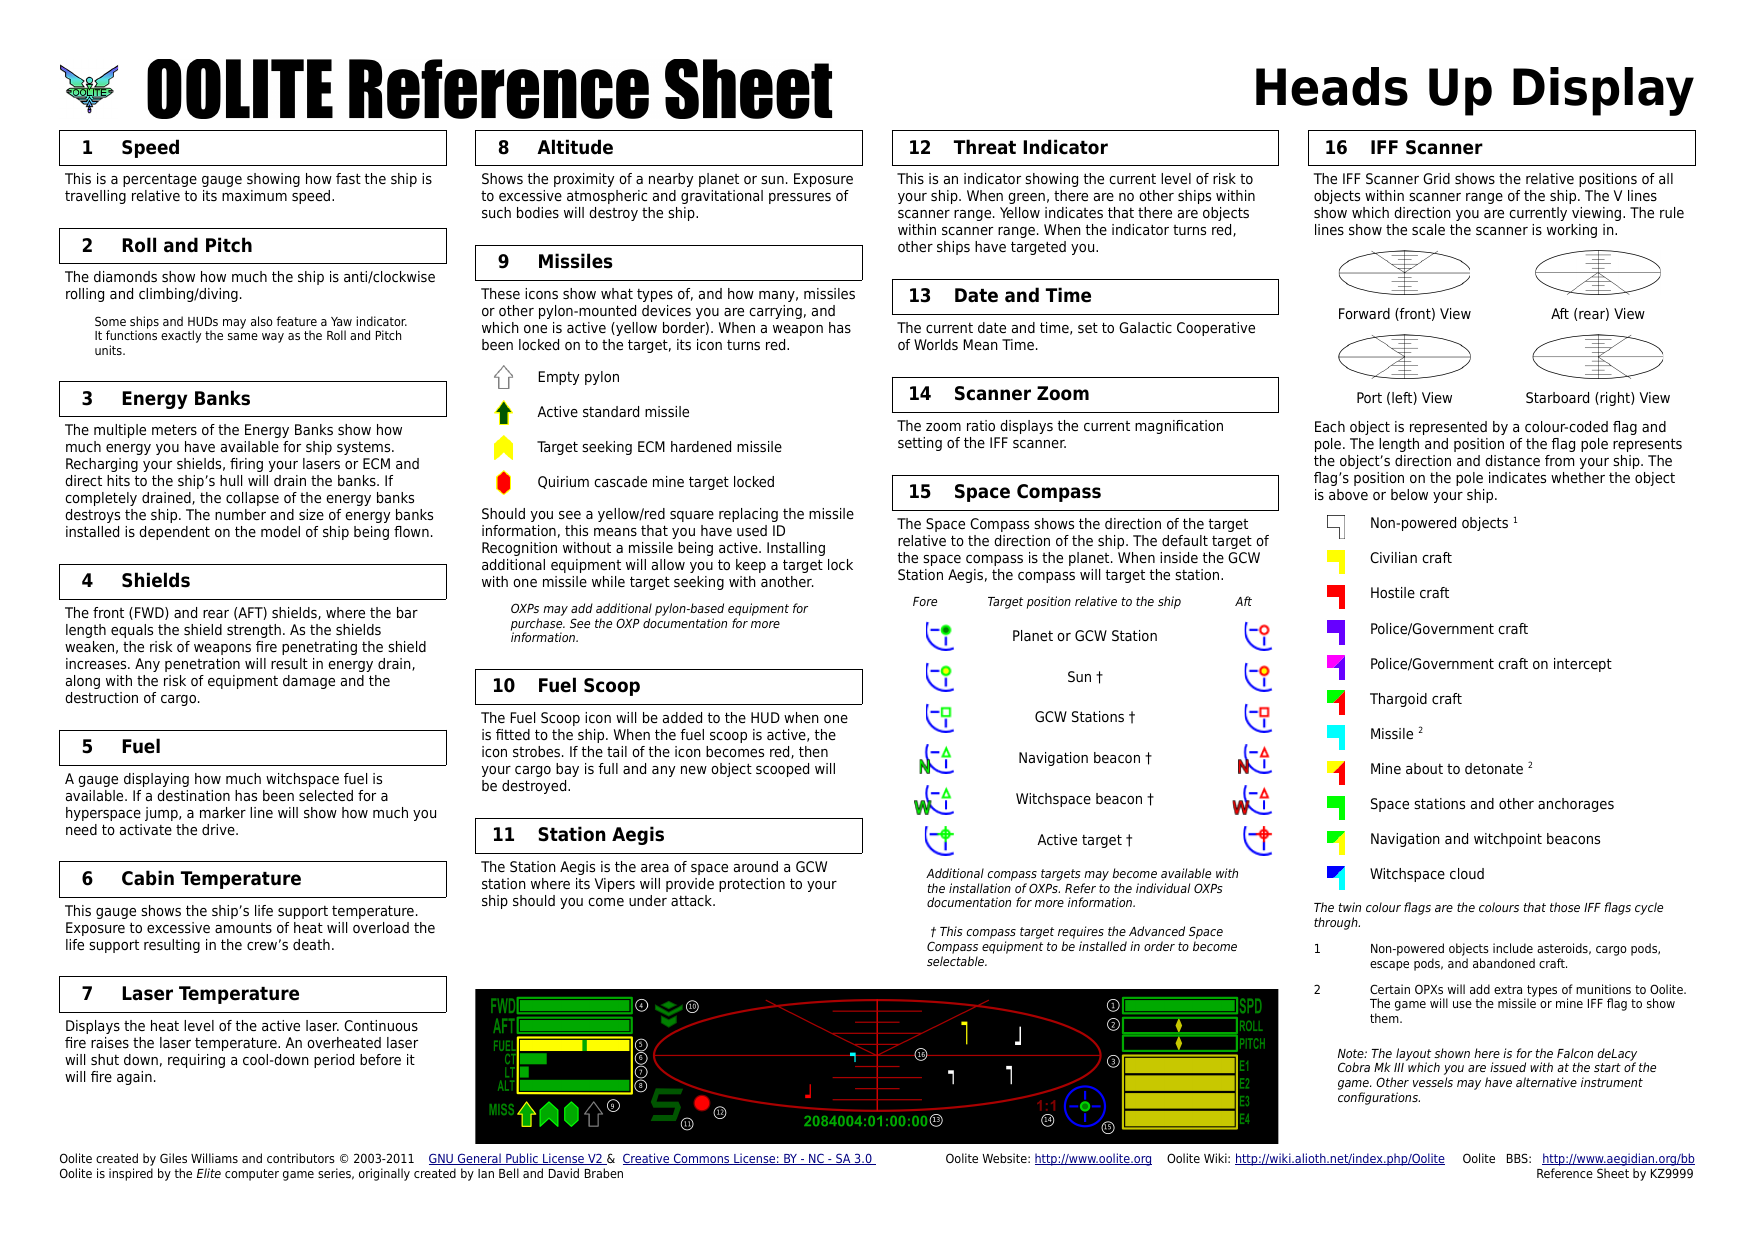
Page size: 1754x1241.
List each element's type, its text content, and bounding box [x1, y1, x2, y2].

table_header 15 [893, 476, 948, 510]
table_cell Some ships and HUDs may also feature a Yaw indicator. It functions exactly the same way as the Roll and Pitch units. [59, 309, 446, 364]
table_cell Civilian craft [1364, 545, 1695, 580]
picture [147, 59, 833, 119]
picture [1327, 585, 1345, 609]
table_cell [1501, 245, 1695, 301]
picture [914, 785, 955, 815]
table_cell Non-powered objects 1 [1364, 510, 1695, 544]
table_cell [1308, 329, 1501, 385]
table_cell Active standard missile [532, 395, 862, 430]
table_header Fuel [115, 731, 446, 765]
table_header 14 [893, 378, 948, 412]
table_header Speed [115, 131, 446, 165]
table_header Space Compass [948, 476, 1278, 510]
table_cell Planet or GCW Station [960, 616, 1210, 656]
table_cell Space stations and other anchorages [1364, 790, 1695, 825]
table_cell Each object is represented by a colour-coded flag and pole. The length and position of the flag pole represents the object’s direction and distance from your ship. The flag’s position on the pole indicates whether the object is above or below your ship. [1308, 413, 1695, 509]
table_cell [1308, 615, 1364, 650]
table_header Date and Time [948, 280, 1278, 314]
table_cell Missile 2 [1364, 720, 1695, 755]
table_cell [892, 820, 960, 861]
table_header 9 [476, 246, 532, 280]
table_cell [1210, 698, 1278, 738]
table_cell [1308, 650, 1364, 685]
table_cell Aft (rear) View [1501, 301, 1695, 329]
table_cell Hostile craft [1364, 580, 1695, 615]
table_cell Starboard (right) View [1501, 385, 1695, 413]
table_cell [1501, 329, 1695, 385]
table_cell The current date and time, set to Galactic Cooperative of Worlds Mean Time. [892, 315, 1278, 360]
picture [1244, 703, 1273, 733]
table_cell Target seeking ECM hardened missile [532, 430, 862, 465]
table_header 12 [893, 131, 948, 165]
table_header Roll and Pitch [115, 229, 446, 263]
picture [1244, 621, 1273, 651]
table_cell Forward (front) View [1308, 301, 1501, 329]
table_cell These icons show what types of, and how many, missiles or other pylon-mounted devices you are carrying, and which one is active (yellow border). When a weapon has been locked on to the target, its icon turns red. [475, 281, 862, 360]
picture [926, 621, 955, 651]
table_cell [1308, 580, 1364, 615]
table_cell Navigation beacon † [960, 738, 1210, 779]
table_header Scanner Zoom [948, 378, 1278, 412]
table_cell [475, 430, 532, 465]
table_cell [475, 465, 532, 500]
table_cell [1308, 720, 1364, 755]
table_cell [1308, 545, 1364, 580]
table_header 5 [60, 731, 115, 765]
picture [493, 365, 514, 389]
table_cell This is an indicator showing the current level of risk to your ship. When green, there are no other ships within scanner range. Yellow indicates that there are objects within scanner range. When the indicator turns red, other ships have targeted you. [892, 166, 1278, 262]
table_cell [1210, 820, 1278, 861]
picture [919, 744, 955, 774]
picture [494, 400, 513, 425]
table_cell The Station Aegis is the area of space around a GCW station where its Vipers will provide protection to your ship should you come under attack. [475, 854, 862, 915]
table_header Energy Banks [115, 382, 446, 416]
table_cell Witchspace beacon † [960, 779, 1210, 820]
table_cell The IFF Scanner Grid shows the relative positions of all objects within scanner range of the ship. The V lines show which direction you are currently viewing. The rule lines show the scale the scanner is working in. [1308, 166, 1695, 245]
table_cell GCW Stations † [960, 698, 1210, 738]
picture [1327, 761, 1345, 785]
table_cell This is a percentage gauge showing how fast the ship is travelling relative to its maximum speed. [59, 166, 446, 211]
table_cell [1210, 779, 1278, 820]
table_cell The zoom ratio displays the current magnification setting of the IFF scanner. [892, 413, 1278, 458]
table_cell [1308, 510, 1364, 544]
table_cell Mine about to detonate 2 [1364, 755, 1695, 790]
table_header IFF Scanner [1364, 131, 1695, 165]
table_cell [475, 360, 532, 395]
table_cell A gauge displaying how much witchspace fuel is available. If a destination has been selected for a hyperspace jump, a marker line will show how much you need to activate the drive. [59, 766, 446, 844]
table_header Shields [115, 565, 446, 599]
table_cell The multiple meters of the Energy Banks show how much energy you have available for ship systems. Recharging your shields, firing your lasers or ECM and direct hits to the ship’s hull will drain the banks. If completely drained, the collapse of the energy banks destroys the ship. The number and size of energy banks installed is dependent on the model of ship being flown. [59, 417, 446, 547]
table_header 2 [60, 229, 115, 263]
table_cell This gauge shows the ship’s life support temperature. Exposure to excessive amounts of heat will overload the life support resulting in the crew’s death. [59, 898, 446, 959]
table_cell Active target † [960, 820, 1210, 861]
table_header 7 [60, 977, 115, 1012]
table_cell [1210, 656, 1278, 697]
picture [1327, 725, 1345, 750]
table_cell Should you see a yellow/red square replacing the missile information, this means that you have used ID Recognition without a missile being active. Installing additional equipment will allow you to keep a target lock with one missile while target seeking with another. [475, 500, 862, 596]
table_header 6 [60, 862, 115, 897]
table_cell [1308, 685, 1364, 720]
table_cell [892, 698, 960, 738]
table_cell Sun † [960, 656, 1210, 697]
picture [1327, 796, 1345, 820]
table_cell OXPs may add additional pylon-based equipment for purchase. See the OXP documentation for more information. [475, 596, 862, 652]
table_cell Quirium cascade mine target locked [532, 465, 862, 500]
table_header Altitude [532, 131, 862, 165]
table_header Cabin Temperature [115, 862, 446, 897]
table_cell Additional compass targets may become available with the installation of OXPs. Refer to the individual OXPs documentation for more information. † This compass target requires the Advanced Space Compass equipment to be installed in order to become selectable. [892, 861, 1278, 975]
picture [1327, 550, 1345, 574]
table_cell Non-powered objects include asteroids, cargo pods, escape pods, and abandoned craft. [1364, 936, 1695, 977]
table_header Laser Temperature [115, 977, 446, 1012]
table_header 3 [60, 382, 115, 416]
text Note: The layout shown here is for the Falcon deLacy Cobra Mk III which you are issued with at the start of the game. Other vessels may have alternative instrument configurations. [1337, 1047, 1665, 1105]
table_cell The front (FWD) and rear (AFT) shields, where the bar length equals the shield strength. As the shields weaken, the risk of weapons fire penetrating the shield increases. Any penetration will result in energy drain, along with the risk of equipment damage and the destruction of cargo. [59, 600, 446, 713]
table_header 16 [1309, 131, 1364, 165]
table_cell Aft [1210, 590, 1278, 616]
picture [1327, 831, 1345, 855]
picture [926, 662, 955, 692]
table_cell Police/Government craft [1364, 615, 1695, 650]
table_header 13 [893, 280, 948, 314]
table_cell Police/Government craft on intercept [1364, 650, 1695, 685]
table_cell [1308, 790, 1364, 825]
picture [475, 989, 1279, 1144]
table_cell The twin colour flags are the colours that those IFF flags cycle through. [1308, 896, 1695, 936]
picture [59, 59, 119, 119]
table_cell Witchspace cloud [1364, 861, 1695, 896]
picture [1338, 250, 1470, 295]
table_cell [892, 656, 960, 697]
table_header 4 [60, 565, 115, 599]
picture [924, 826, 955, 856]
table_cell [1308, 245, 1501, 301]
table_header 8 [476, 131, 532, 165]
picture [494, 435, 513, 460]
table_cell The diamonds show how much the ship is anti/clockwise rolling and climbing/diving. [59, 264, 446, 309]
picture [1532, 334, 1664, 379]
picture [1327, 690, 1345, 715]
table_cell Port (left) View [1308, 385, 1501, 413]
table_cell [1210, 738, 1278, 779]
table_cell Displays the heat level of the active laser. Continuous fire raises the laser temperature. An overheated laser will shut down, requiring a cool-down period before it will fire again. [59, 1013, 446, 1091]
table_cell [892, 616, 960, 656]
table_cell Certain OPXs will add extra types of munitions to Oolite. The game will use the missile or mine IFF flag to show them. [1364, 977, 1695, 1032]
picture [1327, 866, 1345, 890]
picture [1327, 655, 1345, 680]
table_cell Fore [892, 590, 960, 616]
table_cell [1308, 755, 1364, 790]
picture [1244, 662, 1273, 692]
picture [1232, 785, 1273, 815]
picture [496, 470, 511, 495]
picture [926, 703, 955, 733]
table_header Fuel Scoop [532, 670, 862, 704]
picture [1338, 334, 1471, 379]
table_header Threat Indicator [948, 131, 1278, 165]
table_header 11 [476, 819, 532, 853]
table_header 10 [476, 670, 532, 704]
picture [1238, 744, 1273, 774]
table_cell Thargoid craft [1364, 685, 1695, 720]
table_cell [1308, 825, 1364, 861]
table_cell Shows the proximity of a nearby planet or sun. Exposure to excessive atmospheric and gravitational pressures of such bodies will destroy the ship. [475, 166, 862, 228]
table_cell [892, 738, 960, 779]
table_cell 2 [1308, 977, 1364, 1032]
table_cell The Fuel Scoop icon will be added to the HUD when one is fitted to the ship. When the fuel scoop is active, the icon strobes. If the tail of the icon becomes red, then your cargo bay is full and any new object scooped will be destroyed. [475, 705, 862, 801]
table_cell The Space Compass shows the direction of the target relative to the direction of the ship. The default target of the space compass is the planet. When inside the GCW Station Aegis, the compass will target the station. [892, 511, 1278, 589]
picture [1327, 620, 1345, 645]
picture [1243, 826, 1273, 856]
table_header 1 [60, 131, 115, 165]
picture [1327, 515, 1345, 539]
table_cell [475, 395, 532, 430]
table_cell Empty pylon [532, 360, 862, 395]
table_cell [892, 779, 960, 820]
table_cell [1308, 861, 1364, 896]
table_cell 1 [1308, 936, 1364, 977]
table_header Missiles [532, 246, 862, 280]
table_cell Navigation and witchpoint beacons [1364, 825, 1695, 861]
picture [1535, 250, 1661, 295]
table_cell [1210, 616, 1278, 656]
table_cell Target position relative to the ship [960, 590, 1210, 616]
table_header Station Aegis [532, 819, 862, 853]
